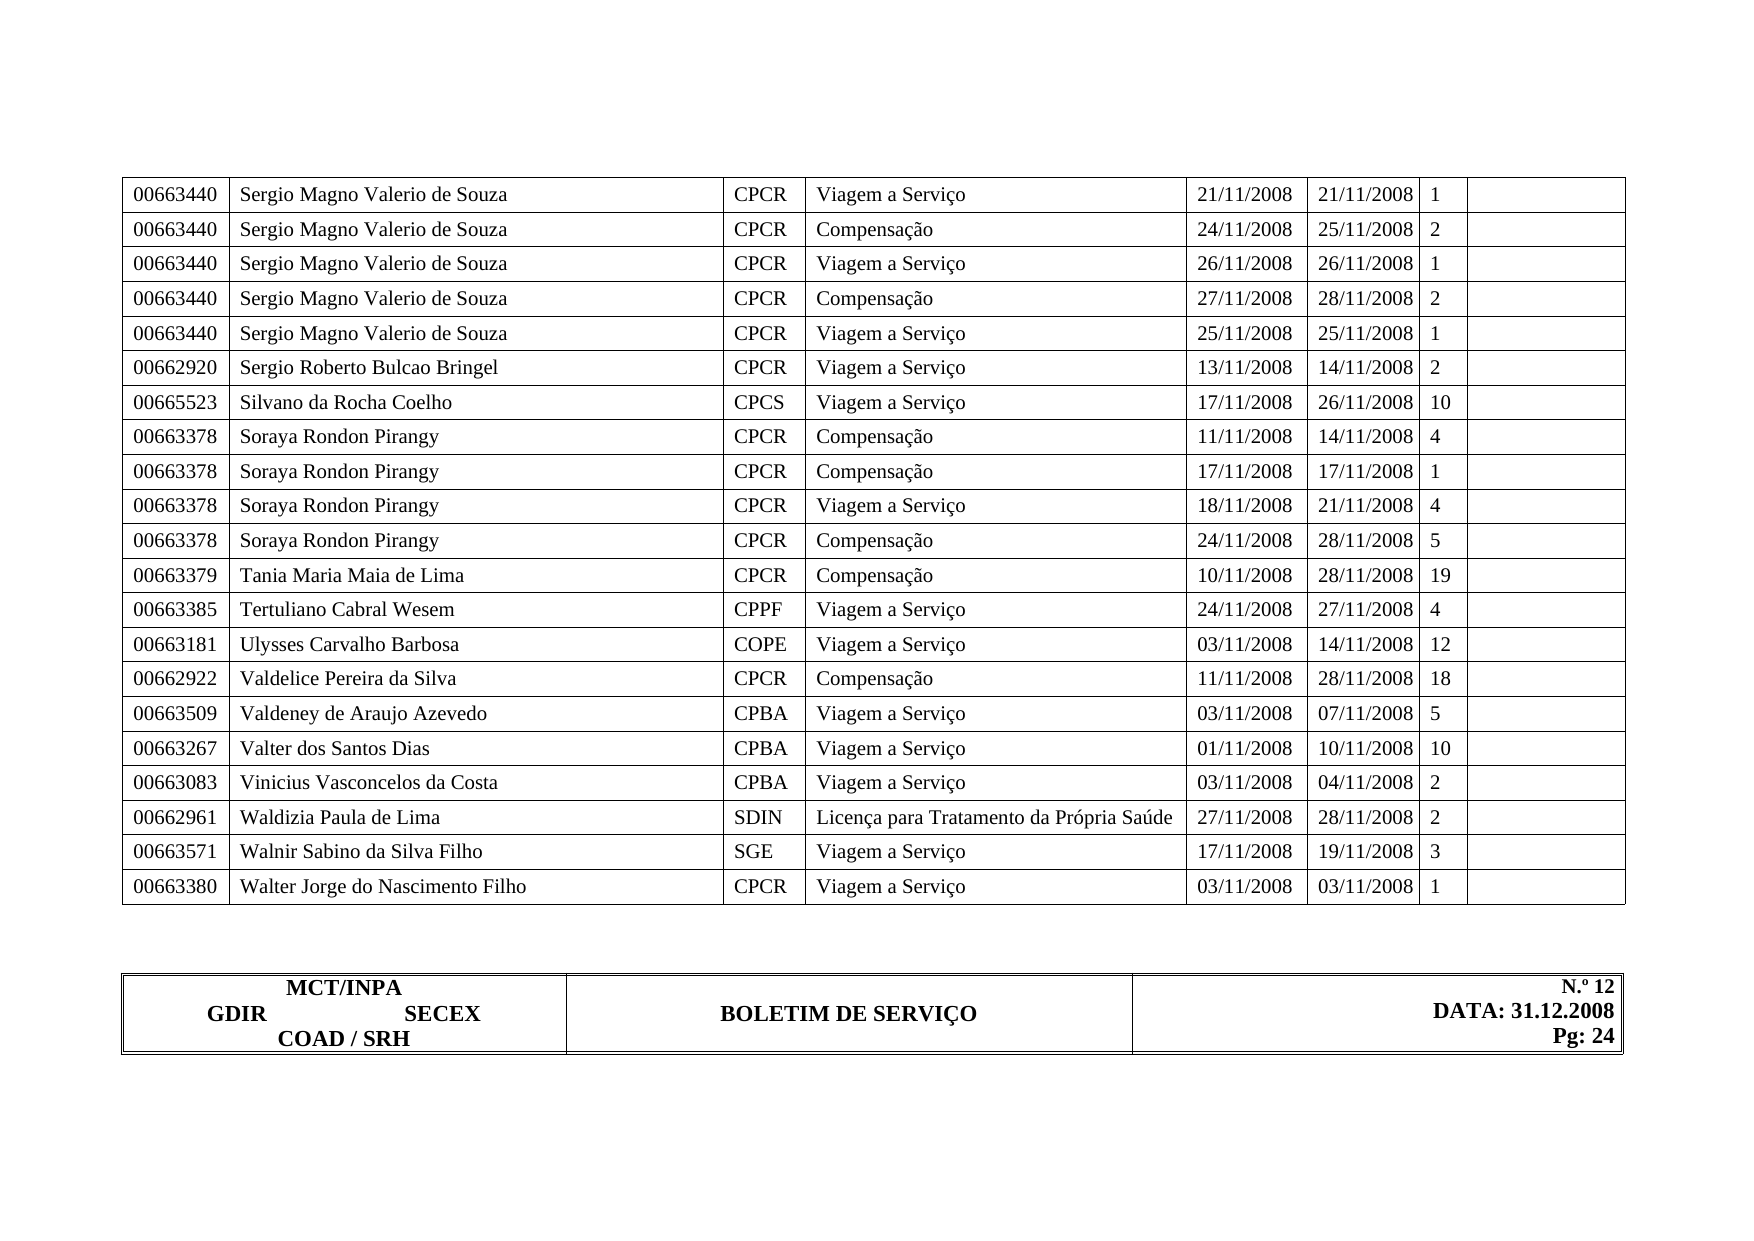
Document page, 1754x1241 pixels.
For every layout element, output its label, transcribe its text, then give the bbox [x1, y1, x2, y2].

table_cell 26/11/2008 [1308, 386, 1419, 419]
table_cell 00662961 [123, 801, 229, 834]
table_cell 00665523 [123, 386, 229, 419]
table_header Sergio Magno Valerio de Souza [230, 178, 723, 212]
table_cell SDIN [724, 801, 805, 834]
table_cell CPCR [724, 559, 805, 592]
table_cell 00663440 [123, 213, 229, 246]
table_cell 03/11/2008 [1187, 870, 1307, 903]
table_cell 26/11/2008 [1187, 247, 1307, 281]
table_cell [1468, 490, 1625, 523]
table_cell 1 [1420, 870, 1467, 903]
table_cell Valdelice Pereira da Silva [230, 662, 723, 696]
table_cell [1468, 870, 1625, 903]
table_cell Tertuliano Cabral Wesem [230, 593, 723, 627]
table_cell 27/11/2008 [1308, 593, 1419, 627]
table_cell [1468, 766, 1625, 800]
table_cell CPCS [724, 386, 805, 419]
table_cell 4 [1420, 420, 1467, 454]
table_cell Tania Maria Maia de Lima [230, 559, 723, 592]
table_header 21/11/2008 [1308, 178, 1419, 212]
table_cell [1468, 317, 1625, 350]
table_cell 28/11/2008 [1308, 282, 1419, 316]
table_cell 03/11/2008 [1308, 870, 1419, 903]
table_cell Viagem a Serviço [806, 628, 1186, 661]
table_cell 24/11/2008 [1187, 524, 1307, 558]
table_cell 24/11/2008 [1187, 213, 1307, 246]
table_cell Walter Jorge do Nascimento Filho [230, 870, 723, 903]
table_cell 27/11/2008 [1187, 282, 1307, 316]
table_cell 07/11/2008 [1308, 697, 1419, 731]
table_cell Viagem a Serviço [806, 766, 1186, 800]
table_cell Compensação [806, 524, 1186, 558]
table_cell 25/11/2008 [1187, 317, 1307, 350]
table_cell CPBA [724, 766, 805, 800]
table_cell 10 [1420, 386, 1467, 419]
table_cell Vinicius Vasconcelos da Costa [230, 766, 723, 800]
table_cell 00663267 [123, 732, 229, 765]
table_cell Sergio Roberto Bulcao Bringel [230, 351, 723, 385]
table_cell COPE [724, 628, 805, 661]
table_cell 00663378 [123, 455, 229, 488]
table_cell Ulysses Carvalho Barbosa [230, 628, 723, 661]
table_cell Viagem a Serviço [806, 386, 1186, 419]
table_cell 17/11/2008 [1187, 455, 1307, 488]
table_cell 1 [1420, 247, 1467, 281]
table_cell 12 [1420, 628, 1467, 661]
table_cell 18/11/2008 [1187, 490, 1307, 523]
table_cell Soraya Rondon Pirangy [230, 420, 723, 454]
table_cell Compensação [806, 420, 1186, 454]
table_cell 4 [1420, 593, 1467, 627]
table_cell Viagem a Serviço [806, 247, 1186, 281]
table_cell Walnir Sabino da Silva Filho [230, 835, 723, 869]
table_cell 00663379 [123, 559, 229, 592]
table_cell 00663083 [123, 766, 229, 800]
table_header [1468, 178, 1625, 212]
table_cell 28/11/2008 [1308, 524, 1419, 558]
table_cell [1468, 524, 1625, 558]
table_cell 1 [1420, 317, 1467, 350]
table_cell Compensação [806, 662, 1186, 696]
table_cell 24/11/2008 [1187, 593, 1307, 627]
table_cell Valter dos Santos Dias [230, 732, 723, 765]
table_cell Viagem a Serviço [806, 490, 1186, 523]
table_cell Sergio Magno Valerio de Souza [230, 317, 723, 350]
table_cell Licença para Tratamento da Própria Saúde [806, 801, 1186, 834]
table_cell [1468, 559, 1625, 592]
table_cell 00663571 [123, 835, 229, 869]
table_header 1 [1420, 178, 1467, 212]
table_cell 04/11/2008 [1308, 766, 1419, 800]
table_cell [1468, 455, 1625, 488]
table_cell CPCR [724, 870, 805, 903]
table_cell Soraya Rondon Pirangy [230, 524, 723, 558]
table_cell 00663440 [123, 282, 229, 316]
table_cell CPCR [724, 351, 805, 385]
table_cell Viagem a Serviço [806, 835, 1186, 869]
table_cell Sergio Magno Valerio de Souza [230, 247, 723, 281]
table_cell 10/11/2008 [1308, 732, 1419, 765]
table_cell 25/11/2008 [1308, 317, 1419, 350]
table_cell 2 [1420, 766, 1467, 800]
table_cell 03/11/2008 [1187, 766, 1307, 800]
table_header N.º 12 DATA: 31.12.2008 Pg: 24 [1133, 976, 1621, 1051]
table_cell 3 [1420, 835, 1467, 869]
table_cell Compensação [806, 455, 1186, 488]
table_cell 5 [1420, 697, 1467, 731]
table_cell Compensação [806, 282, 1186, 316]
table_cell [1468, 386, 1625, 419]
table_cell [1468, 697, 1625, 731]
table_cell 00662922 [123, 662, 229, 696]
table_cell [1468, 351, 1625, 385]
table_cell Viagem a Serviço [806, 317, 1186, 350]
table_cell [1468, 213, 1625, 246]
table_cell [1468, 801, 1625, 834]
table_cell Soraya Rondon Pirangy [230, 455, 723, 488]
table_cell [1468, 628, 1625, 661]
table_cell [1468, 420, 1625, 454]
table_cell 4 [1420, 490, 1467, 523]
table_cell 2 [1420, 213, 1467, 246]
table_cell CPCR [724, 317, 805, 350]
table_cell Compensação [806, 559, 1186, 592]
table_cell CPBA [724, 732, 805, 765]
table_cell 03/11/2008 [1187, 628, 1307, 661]
table_cell CPCR [724, 455, 805, 488]
table_cell 26/11/2008 [1308, 247, 1419, 281]
table_cell [1468, 593, 1625, 627]
table_cell Waldizia Paula de Lima [230, 801, 723, 834]
table_cell 19/11/2008 [1308, 835, 1419, 869]
table_cell 2 [1420, 351, 1467, 385]
table_cell Valdeney de Araujo Azevedo [230, 697, 723, 731]
table_cell 17/11/2008 [1187, 835, 1307, 869]
table_cell CPCR [724, 247, 805, 281]
table_cell Silvano da Rocha Coelho [230, 386, 723, 419]
table_cell 00663380 [123, 870, 229, 903]
table_cell 14/11/2008 [1308, 351, 1419, 385]
table_cell 17/11/2008 [1308, 455, 1419, 488]
table_cell 00663181 [123, 628, 229, 661]
table_cell Viagem a Serviço [806, 697, 1186, 731]
table_cell CPCR [724, 662, 805, 696]
table_cell 11/11/2008 [1187, 662, 1307, 696]
table_cell 1 [1420, 455, 1467, 488]
table_cell Viagem a Serviço [806, 593, 1186, 627]
table_cell 14/11/2008 [1308, 628, 1419, 661]
table_cell 2 [1420, 801, 1467, 834]
table_cell 13/11/2008 [1187, 351, 1307, 385]
table_cell CPCR [724, 213, 805, 246]
table_header Viagem a Serviço [806, 178, 1186, 212]
table_cell 2 [1420, 282, 1467, 316]
table_cell 00663378 [123, 420, 229, 454]
table_cell CPBA [724, 697, 805, 731]
table_cell CPPF [724, 593, 805, 627]
table_cell [1468, 282, 1625, 316]
table_header 00663440 [123, 178, 229, 212]
table_header BOLETIM DE SERVIÇO [567, 976, 1132, 1051]
table_header 21/11/2008 [1187, 178, 1307, 212]
table_cell Sergio Magno Valerio de Souza [230, 213, 723, 246]
table_cell 17/11/2008 [1187, 386, 1307, 419]
table_cell 25/11/2008 [1308, 213, 1419, 246]
table_cell 19 [1420, 559, 1467, 592]
table_cell Compensação [806, 213, 1186, 246]
table_cell Viagem a Serviço [806, 732, 1186, 765]
table_header MCT/INPA GDIR SECEX COAD / SRH [124, 976, 566, 1051]
table_cell 00663440 [123, 317, 229, 350]
table_cell 00663378 [123, 490, 229, 523]
table_cell CPCR [724, 282, 805, 316]
table_cell 00663378 [123, 524, 229, 558]
table_cell 10/11/2008 [1187, 559, 1307, 592]
table_cell [1468, 247, 1625, 281]
table_cell 5 [1420, 524, 1467, 558]
table_cell CPCR [724, 420, 805, 454]
table_cell 21/11/2008 [1308, 490, 1419, 523]
table_cell 00663440 [123, 247, 229, 281]
table_cell CPCR [724, 524, 805, 558]
table_cell 10 [1420, 732, 1467, 765]
table_cell Sergio Magno Valerio de Souza [230, 282, 723, 316]
table_cell [1468, 732, 1625, 765]
table_cell 11/11/2008 [1187, 420, 1307, 454]
table_cell 00662920 [123, 351, 229, 385]
table_cell 28/11/2008 [1308, 662, 1419, 696]
table_cell 28/11/2008 [1308, 801, 1419, 834]
table_cell [1468, 835, 1625, 869]
table_cell 00663385 [123, 593, 229, 627]
table_cell CPCR [724, 490, 805, 523]
table_cell [1468, 662, 1625, 696]
table_cell 18 [1420, 662, 1467, 696]
table_header CPCR [724, 178, 805, 212]
table_cell 03/11/2008 [1187, 697, 1307, 731]
table_cell Viagem a Serviço [806, 870, 1186, 903]
table_cell SGE [724, 835, 805, 869]
table_cell Soraya Rondon Pirangy [230, 490, 723, 523]
table_cell 00663509 [123, 697, 229, 731]
table_cell 14/11/2008 [1308, 420, 1419, 454]
table_cell 01/11/2008 [1187, 732, 1307, 765]
table_cell 28/11/2008 [1308, 559, 1419, 592]
table_cell 27/11/2008 [1187, 801, 1307, 834]
table_cell Viagem a Serviço [806, 351, 1186, 385]
